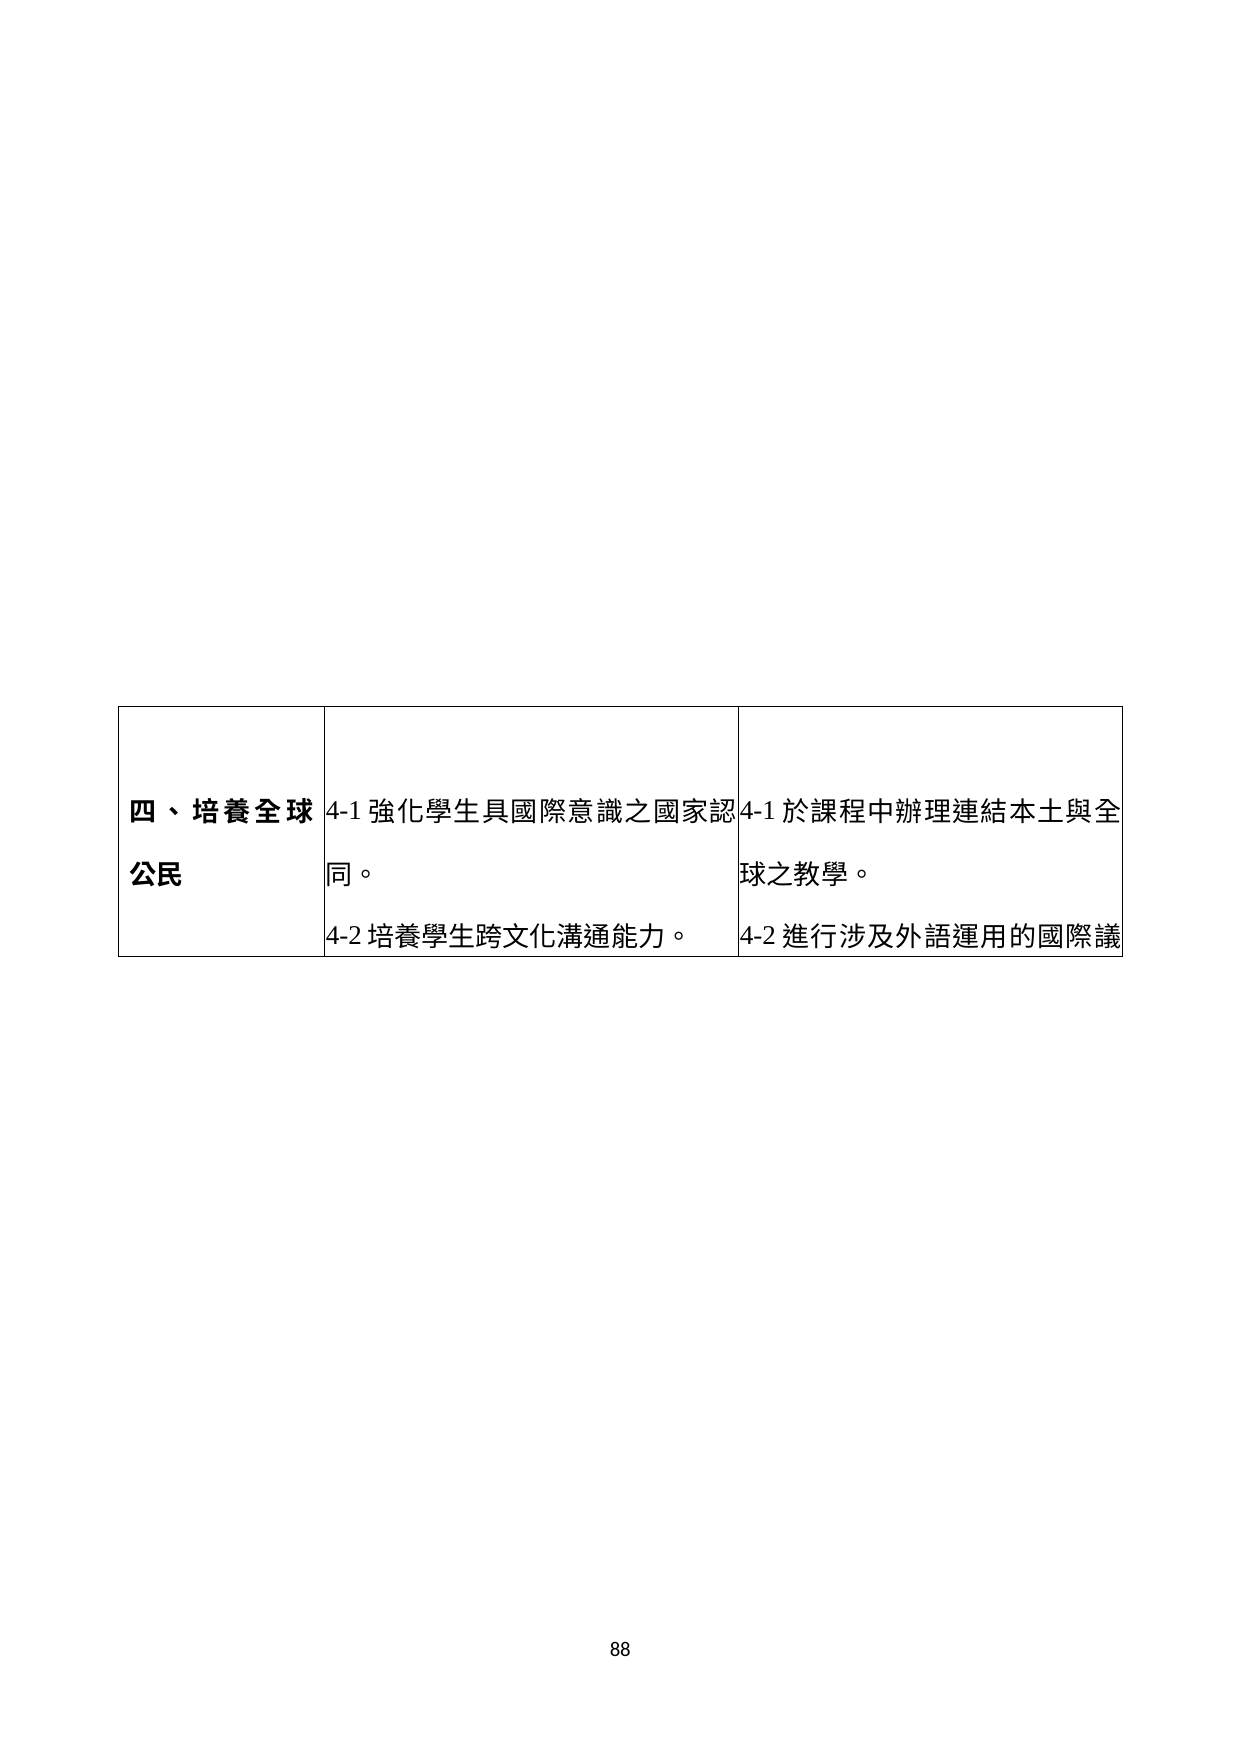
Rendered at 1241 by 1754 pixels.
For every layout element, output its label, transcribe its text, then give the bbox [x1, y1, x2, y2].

table_cell 四、培養全球公民 [119, 707, 324, 956]
table_cell 4-1於課程中辦理連結本土與全球之教學。 4-2進行涉及外語運用的國際議 [739, 707, 1122, 956]
table_cell 4-1強化學生具國際意識之國家認同。 4-2培養學生跨文化溝通能力。 [325, 707, 738, 956]
